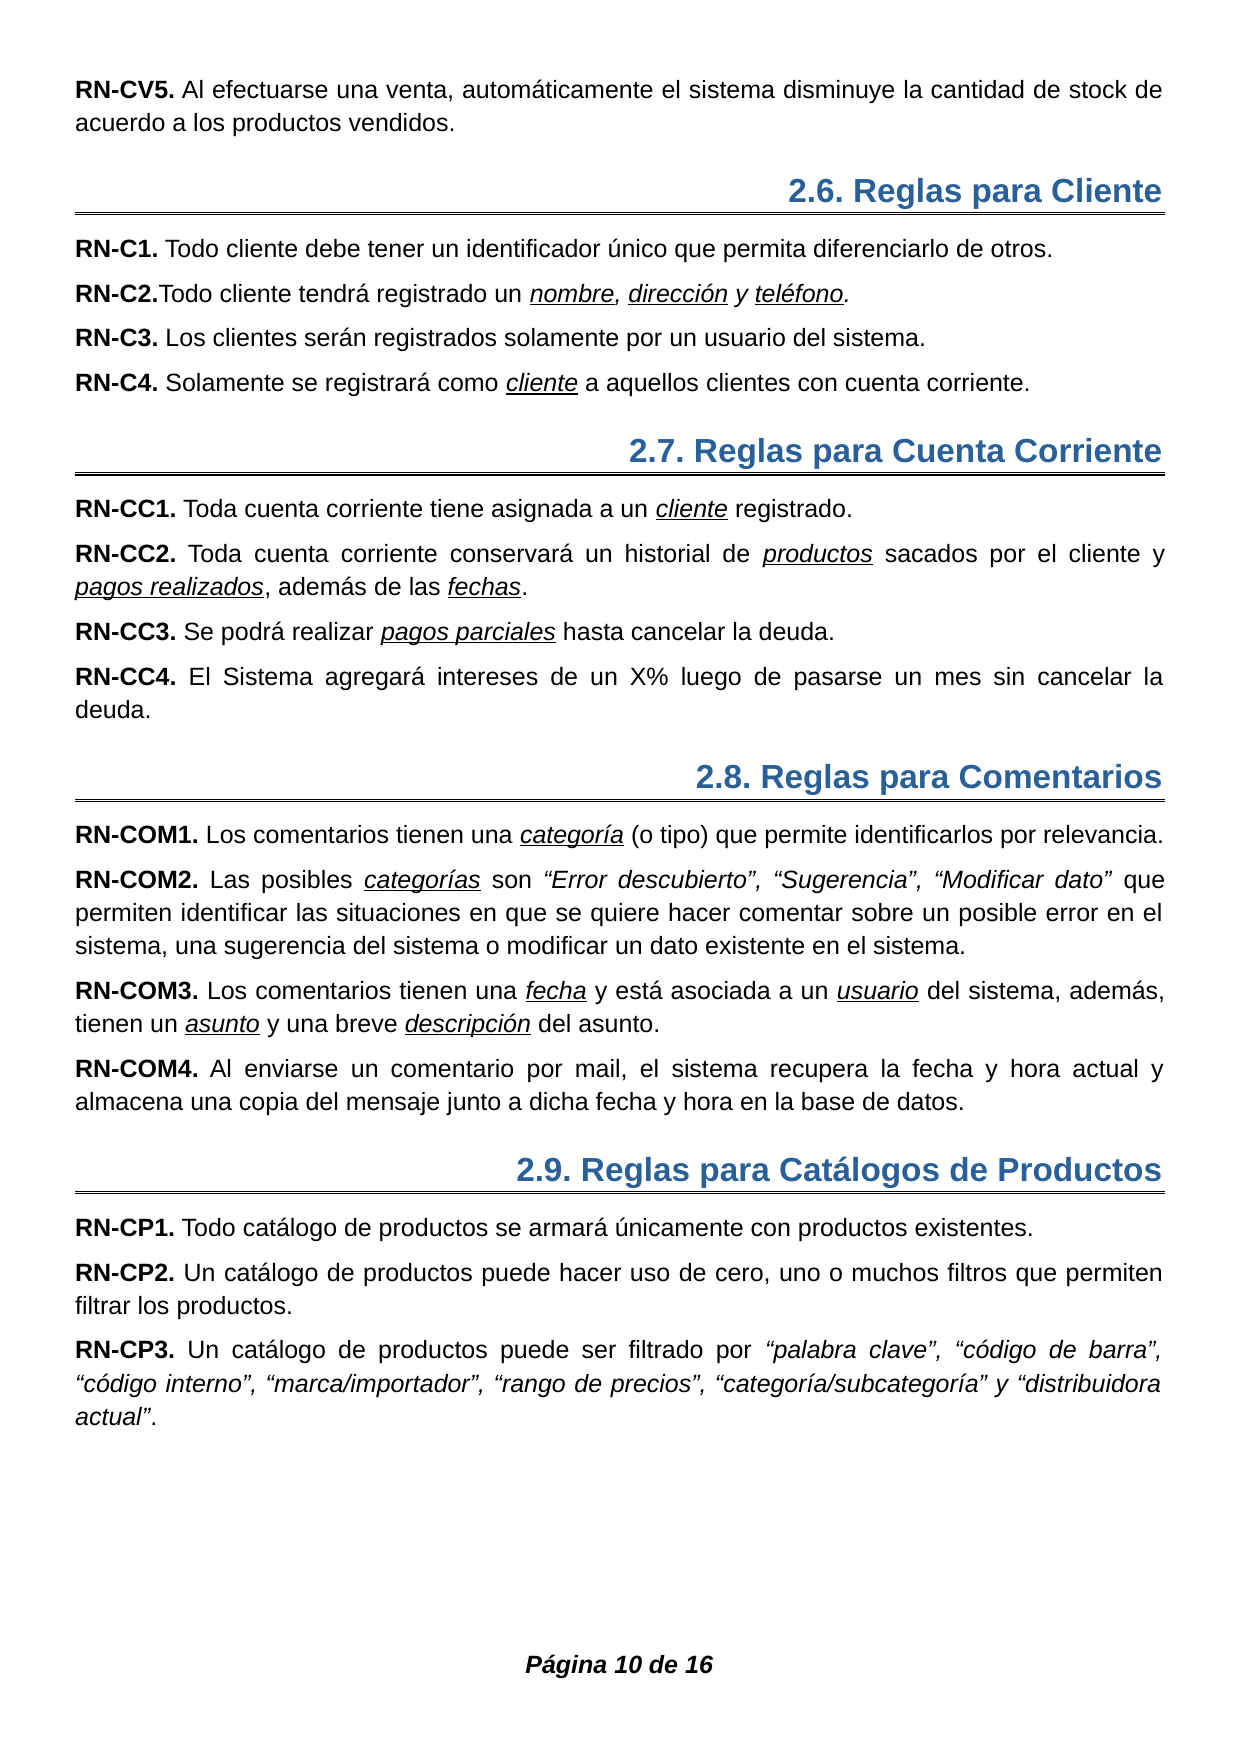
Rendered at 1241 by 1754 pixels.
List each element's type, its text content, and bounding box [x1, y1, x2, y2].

text RN-COM3. Los comentarios tienen una fecha y está asociada a un usuario del sistema, además, tienen un asunto y una breve descripción del asunto. [75, 976, 1165, 1038]
text RN-COM4. Al enviarse un comentario por mail, el sistema recupera la fecha y hora actual y almacena una copia del mensaje junto a dicha fecha y hora en la base de datos. [75, 1054, 1165, 1116]
text RN-CC2. Toda cuenta corriente conservará un historial de productos sacados por el cliente y pagos realizados, además de las fechas. [75, 539, 1165, 601]
subtitle 2.7. Reglas para Cuenta Corriente [75, 428, 1165, 472]
text RN-C3. Los clientes serán registrados solamente por un usuario del sistema. [75, 323, 1165, 352]
text RN-CP1. Todo catálogo de productos se armará únicamente con productos existentes. [75, 1213, 1165, 1241]
subtitle 2.9. Reglas para Catálogos de Productos [75, 1147, 1165, 1191]
text RN-CC1. Toda cuenta corriente tiene asignada a un cliente registrado. [75, 494, 1165, 523]
subtitle 2.6. Reglas para Cliente [75, 168, 1165, 212]
text RN-CP3. Un catálogo de productos puede ser filtrado por “palabra clave”, “código de barra”, “código interno”, “marca/importador”, “rango de precios”, “categoría/subcategoría” y “distribuidora actual”. [75, 1336, 1165, 1430]
text RN-CC3. Se podrá realizar pagos parciales hasta cancelar la deuda. [75, 617, 1165, 646]
text RN-CC4. El Sistema agregará intereses de un X% luego de pasarse un mes sin cancelar la deuda. [75, 662, 1165, 723]
text RN-CP2. Un catálogo de productos puede hacer uso de cero, uno o muchos filtros que permiten filtrar los productos. [75, 1258, 1165, 1319]
text RN-C4. Solamente se registrará como cliente a aquellos clientes con cuenta corriente. [75, 368, 1165, 397]
text RN-CV5. Al efectuarse una venta, automáticamente el sistema disminuye la cantidad de stock de acuerdo a los productos vendidos. [75, 75, 1165, 137]
text RN-COM1. Los comentarios tienen una categoría (o tipo) que permite identificarlos por relevancia. [75, 820, 1165, 849]
subtitle 2.8. Reglas para Comentarios [75, 754, 1165, 799]
text RN-COM2. Las posibles categorías son “Error descubierto”, “Sugerencia”, “Modificar dato” que permiten identificar las situaciones en que se quiere hacer comentar sobre un posible error en el sistema, una sugerencia del sistema o modificar un dato existente en el sistema. [75, 865, 1165, 960]
text RN-C2.Todo cliente tendrá registrado un nombre, dirección y teléfono. [75, 278, 1165, 307]
text RN-C1. Todo cliente debe tener un identificador único que permita diferenciarlo de otros. [75, 234, 1165, 262]
